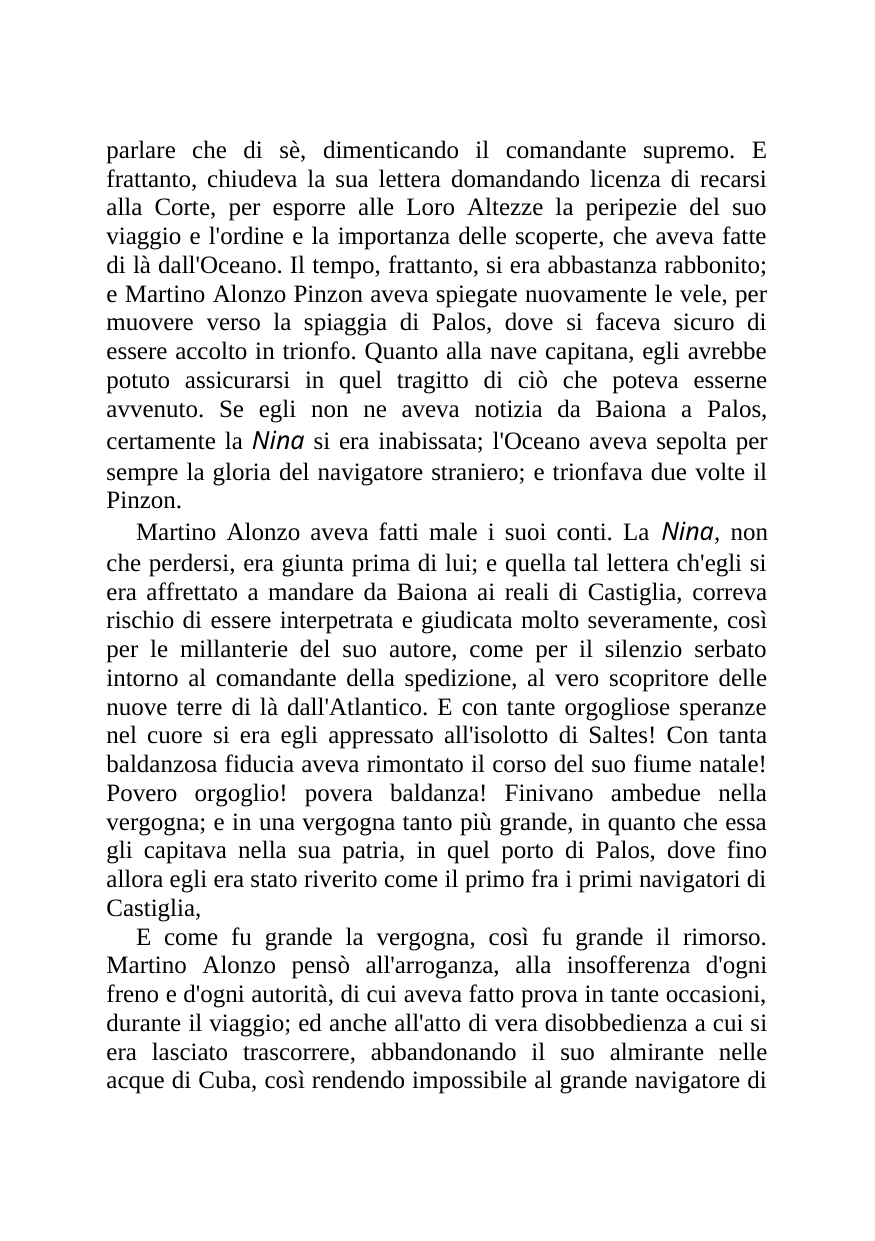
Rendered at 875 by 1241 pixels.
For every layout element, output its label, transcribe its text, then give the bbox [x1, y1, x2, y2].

text E come fu grande la vergogna, così fu grande il rimorso. Martino Alonzo pensò all'arroganza, alla insofferenza d'ogni freno e d'ogni autorità, di cui aveva fatto prova in tante occasioni, durante il viaggio; ed anche all'atto di vera disobbedienza a cui si era lasciato trascorrere, abbandonando il suo almirante nelle acque di Cuba, così rendendo impossibile al grande navigatore di [106, 922, 768, 1094]
text parlare che di sè, dimenticando il comandante supremo. E frattanto, chiudeva la sua lettera domandando licenza di recarsi alla Corte, per esporre alle Loro Altezze la peripezie del suo viaggio e l'ordine e la importanza delle scoperte, che aveva fatte di là dall'Oceano. Il tempo, frattanto, si era abbastanza rabbonito; e Martino Alonzo Pinzon aveva spiegate nuovamente le vele, per muovere verso la spiaggia di Palos, dove si faceva sicuro di essere accolto in trionfo. Quanto alla nave capitana, egli avrebbe potuto assicurarsi in quel tragitto di ciò che poteva esserne avvenuto. Se egli non ne aveva notizia da Baiona a Palos, certamente la Nina si era inabissata; l'Oceano aveva sepolta per sempre la gloria del navigatore straniero; e trionfava due volte il Pinzon. [106, 135, 768, 514]
text Martino Alonzo aveva fatti male i suoi conti. La Nina, non che perdersi, era giunta prima di lui; e quella tal lettera ch'egli si era affrettato a mandare da Baiona ai reali di Castiglia, correva rischio di essere interpetrata e giudicata molto severamente, così per le millanterie del suo autore, come per il silenzio serbato intorno al comandante della spedizione, al vero scopritore delle nuove terre di là dall'Atlantico. E con tante orgogliose speranze nel cuore si era egli appressato all'isolotto di Saltes! Con tanta baldanzosa fiducia aveva rimontato il corso del suo fiume natale! Povero orgoglio! povera baldanza! Finivano ambedue nella vergogna; e in una vergogna tanto più grande, in quanto che essa gli capitava nella sua patria, in quel porto di Palos, dove fino allora egli era stato riverito come il primo fra i primi navigatori di Castiglia, [106, 514, 768, 922]
